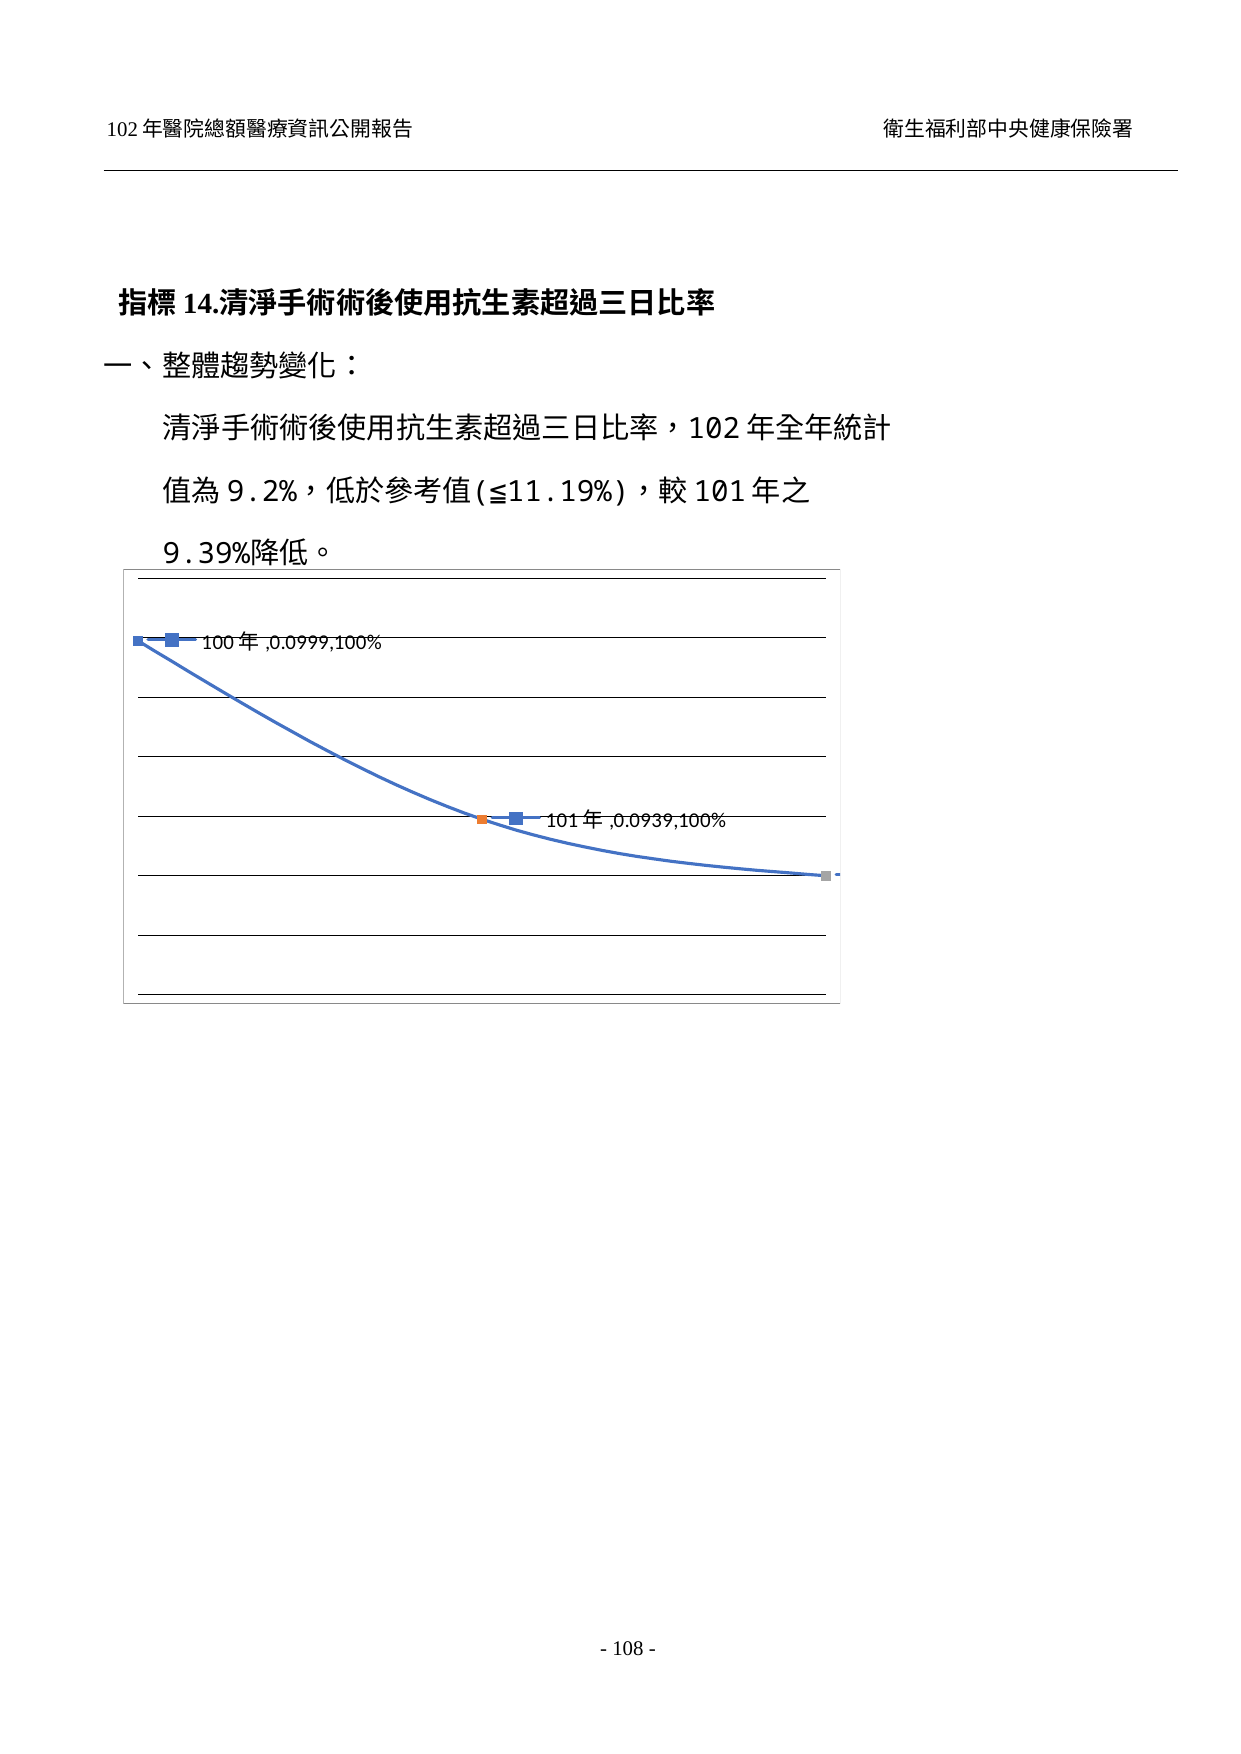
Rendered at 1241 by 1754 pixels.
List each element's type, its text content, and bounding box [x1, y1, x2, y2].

table_cell 清淨手術術後使用抗生素超過三日比率，102年全年統計值為9.2%，低於參考值(≦11.19%)，較101年之9.39%降低。 [104, 384, 900, 572]
table_cell 一、整體趨勢變化： [104, 322, 900, 384]
table_header 指標14.清淨手術術後使用抗生素超過三日比率 [104, 259, 900, 322]
table_cell [104, 572, 900, 1097]
